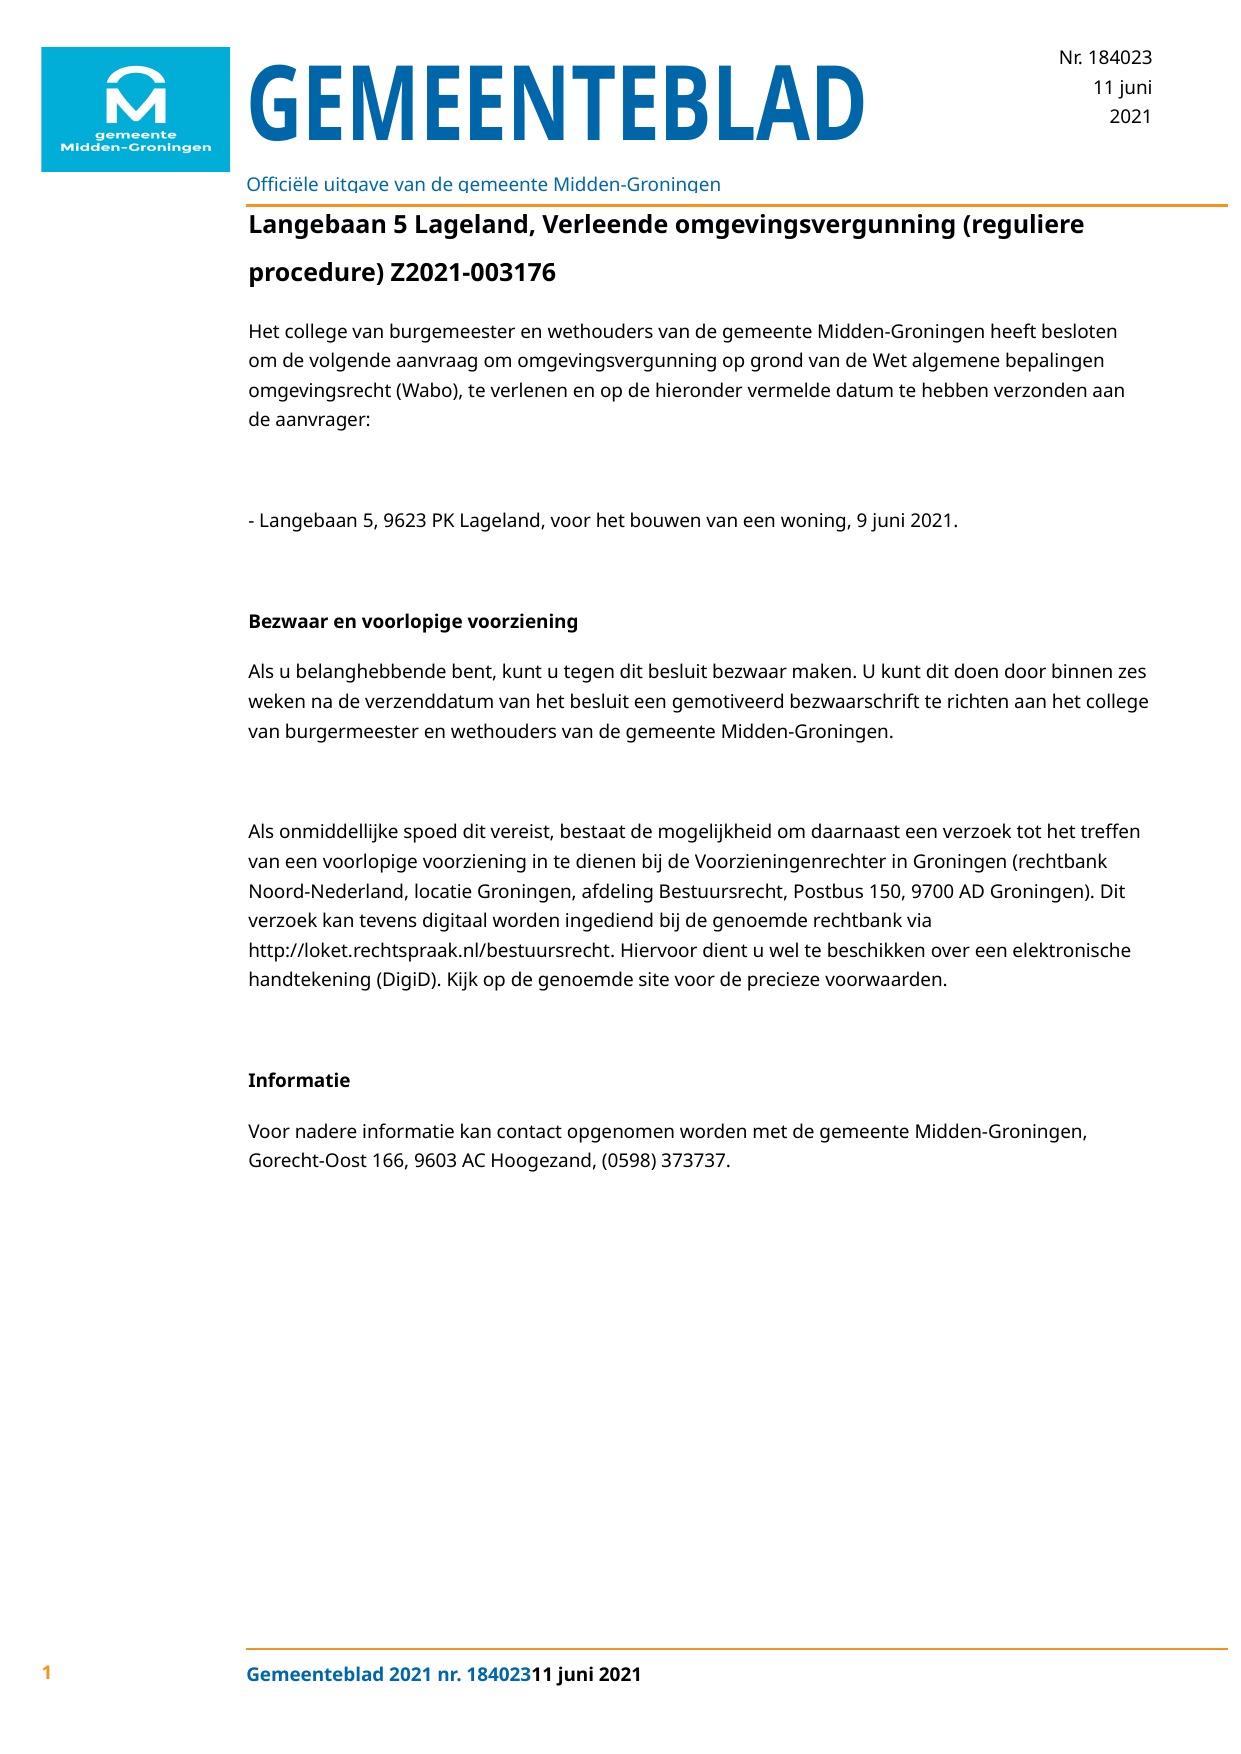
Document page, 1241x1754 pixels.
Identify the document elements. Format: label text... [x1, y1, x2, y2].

text Als onmiddellijke spoed dit vereist, bestaat de mogelijkheid om daarnaast een verzoek tot het treffen van een voorlopige voorziening in te dienen bij de Voorzieningenrechter in Groningen (rechtbank Noord-Nederland, locatie Groningen, afdeling Bestuursrecht, Postbus 150, 9700 AD Groningen). Dit verzoek kan tevens digitaal worden ingediend bij de genoemde rechtbank via http://loket.rechtspraak.nl/bestuursrecht. Hiervoor dient u wel te beschikken over een elektronische handtekening (DigiD). Kijk op de genoemde site voor de precieze voorwaarden. [248, 819, 1152, 992]
picture [108, 66, 164, 82]
text Als u belanghebbende bent, kunt u tegen dit besluit bezwaar maken. U kunt dit doen door binnen zes weken na de verzenddatum van het besluit een gemotiveerd bezwaarschrift te richten aan het college van burgermeester en wethouders van de gemeente Midden-Groningen. [248, 659, 1152, 744]
text Informatie [248, 1067, 1152, 1093]
text Voor nadere informatie kan contact opgenomen worden met de gemeente Midden-Groningen, Gorecht-Oost 166, 9603 AC Hoogezand, (0598) 373737. [248, 1118, 1152, 1173]
text Langebaan 5 Lageland, Verleende omgevingsvergunning (reguliere procedure) Z2021-003176 [248, 207, 1152, 288]
picture [184, 146, 190, 153]
text - Langebaan 5, 9623 PK Lageland, voor het bouwen van een woning, 9 juni 2021. [248, 507, 1152, 533]
text Het college van burgemeester en wethouders van de gemeente Midden-Groningen heeft besloten om de volgende aanvraag om omgevingsvergunning op grond van de Wet algemene bepalingen omgevingsrecht (Wabo), te verlenen en op de hieronder vermelde datum te hebben verzonden aan de aanvrager: [248, 318, 1152, 432]
text Bezwaar en voorlopige voorziening [248, 608, 1152, 634]
picture [107, 89, 165, 122]
